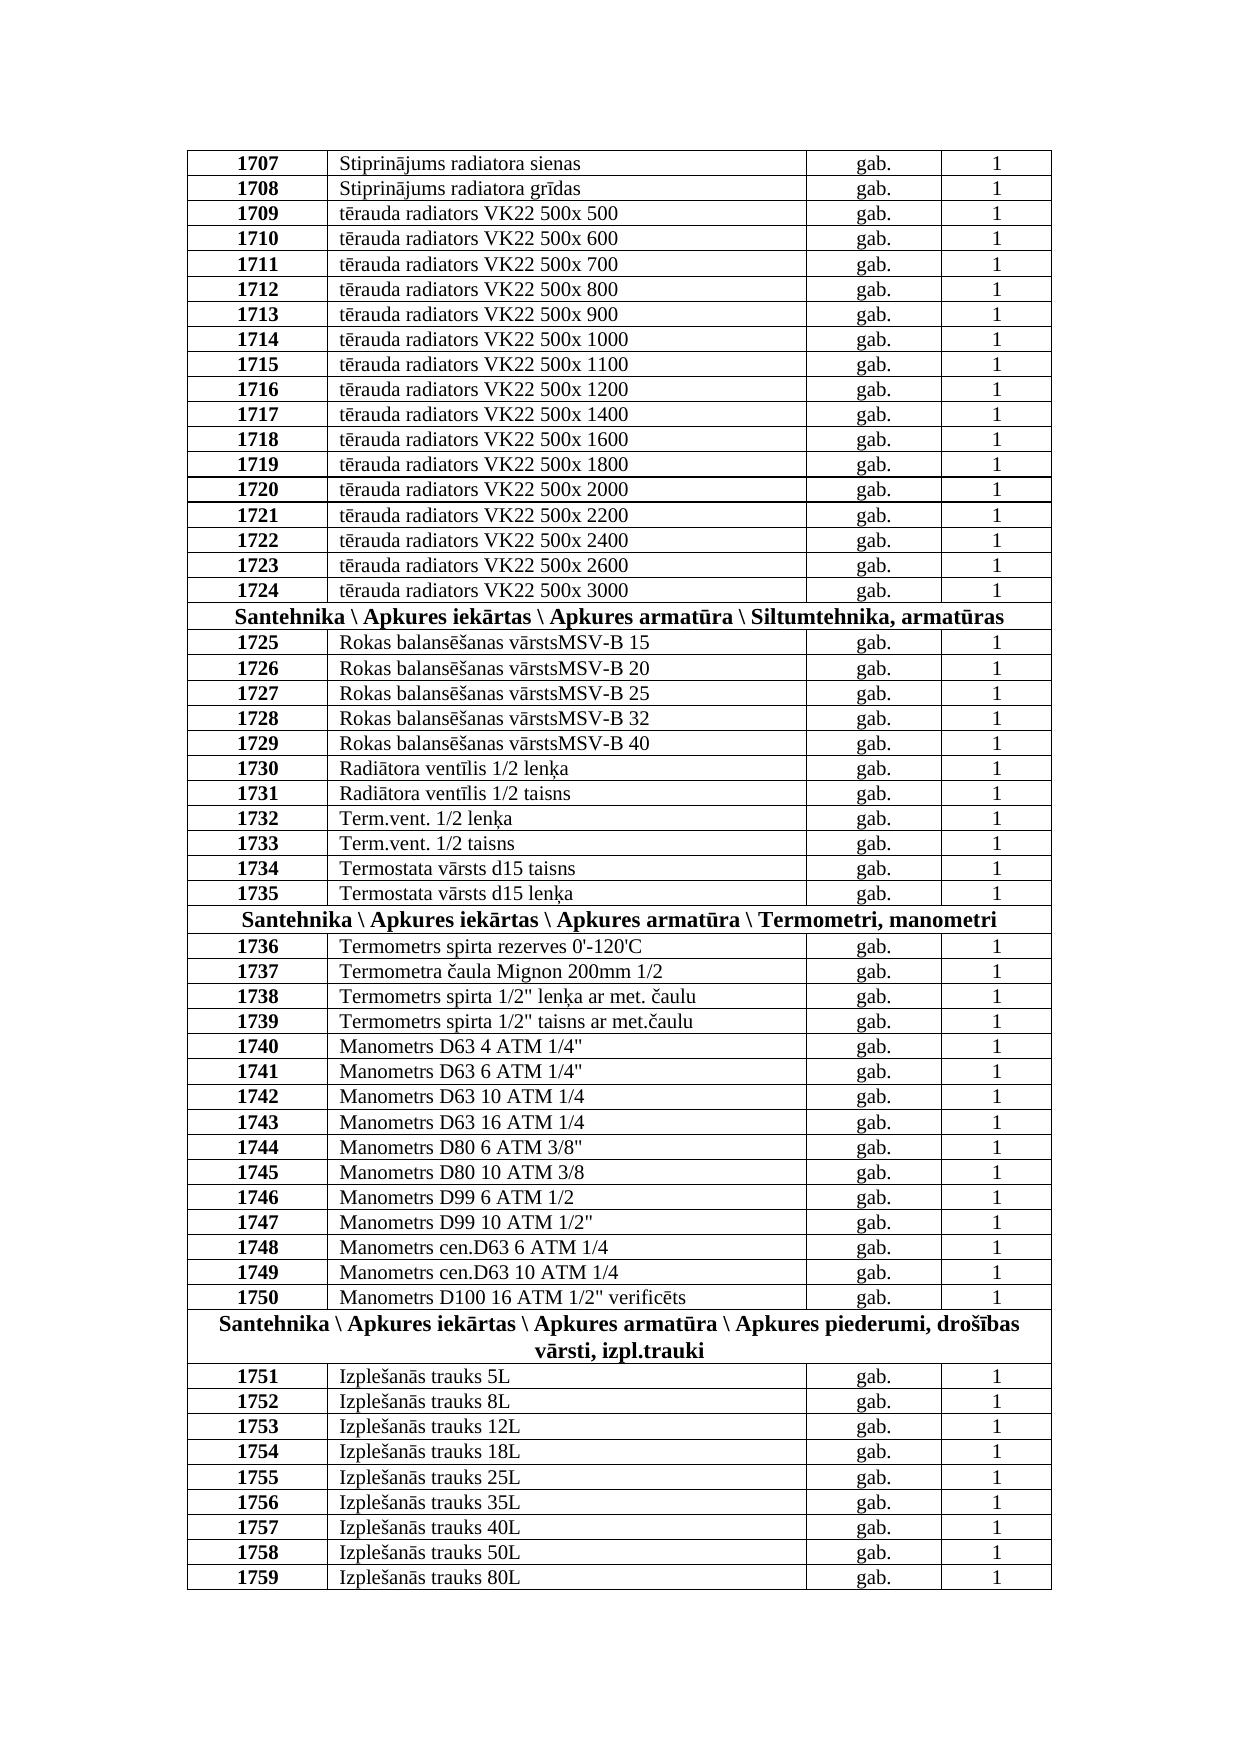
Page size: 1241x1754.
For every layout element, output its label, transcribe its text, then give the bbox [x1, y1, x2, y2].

table_cell Rokas balansēšanas vārstsMSV-B 15 [328, 630, 806, 654]
table_cell Manometrs D63 4 ATM 1/4" [328, 1034, 806, 1058]
table_cell tērauda radiators VK22 500x 500 [328, 201, 806, 225]
table_cell 1 [942, 528, 1051, 552]
table_cell 1 [942, 1389, 1051, 1413]
table_cell gab. [807, 681, 941, 704]
table_cell gab. [807, 1110, 941, 1134]
table_cell gab. [807, 1260, 941, 1284]
table_cell gab. [807, 881, 941, 905]
table_cell 1752 [188, 1389, 327, 1413]
table_cell Manometrs D63 16 ATM 1/4 [328, 1110, 806, 1134]
table_cell 1 [942, 781, 1051, 805]
table_cell 1750 [188, 1285, 327, 1309]
table_cell Stiprinājums radiatora sienas [328, 151, 806, 175]
table_cell 1741 [188, 1059, 327, 1083]
table_cell 1 [942, 478, 1051, 501]
table_cell gab. [807, 731, 941, 755]
table_cell gab. [807, 251, 941, 276]
table_cell tērauda radiators VK22 500x 2600 [328, 553, 806, 577]
table_cell 1 [942, 327, 1051, 351]
table_cell 1 [942, 427, 1051, 451]
table_cell 1 [942, 151, 1051, 175]
table_cell 1739 [188, 1009, 327, 1033]
table_cell 1 [942, 655, 1051, 679]
table_cell gab. [807, 1414, 941, 1438]
table_cell Izplešanās trauks 8L [328, 1389, 806, 1413]
table_cell gab. [807, 1034, 941, 1058]
table_cell 1 [942, 1110, 1051, 1134]
table_cell Izplešanās trauks 35L [328, 1490, 806, 1514]
table_cell tērauda radiators VK22 500x 2000 [328, 478, 806, 501]
table_cell 1737 [188, 959, 327, 983]
table_cell 1715 [188, 352, 327, 376]
table_cell 1749 [188, 1260, 327, 1284]
table_cell gab. [807, 984, 941, 1008]
table_cell gab. [807, 528, 941, 552]
table_cell 1757 [188, 1515, 327, 1539]
table_cell 1 [942, 452, 1051, 476]
table_cell 1 [942, 1059, 1051, 1083]
table_cell Manometrs cen.D63 10 ATM 1/4 [328, 1260, 806, 1284]
table_cell tērauda radiators VK22 500x 1000 [328, 327, 806, 351]
table_cell Termometrs spirta 1/2" taisns ar met.čaulu [328, 1009, 806, 1033]
table_cell 1707 [188, 151, 327, 175]
table_cell 1 [942, 352, 1051, 376]
table_cell gab. [807, 201, 941, 225]
table_cell gab. [807, 226, 941, 250]
table_cell 1710 [188, 226, 327, 250]
table_cell Izplešanās trauks 25L [328, 1465, 806, 1489]
table_cell Santehnika \ Apkures iekārtas \ Apkures armatūra \ Siltumtehnika, armatūras [188, 603, 1051, 629]
table_cell 1 [942, 681, 1051, 704]
table_cell gab. [807, 806, 941, 830]
table_cell 1746 [188, 1185, 327, 1209]
table_cell 1721 [188, 503, 327, 527]
table_cell gab. [807, 327, 941, 351]
table_cell Manometrs D99 6 ATM 1/2 [328, 1185, 806, 1209]
table_cell Radiātora ventīlis 1/2 lenķa [328, 756, 806, 780]
table_cell tērauda radiators VK22 500x 800 [328, 277, 806, 301]
table_cell gab. [807, 1490, 941, 1514]
table_cell Manometrs D80 10 ATM 3/8 [328, 1160, 806, 1184]
table_cell gab. [807, 1565, 941, 1589]
table_cell Term.vent. 1/2 lenķa [328, 806, 806, 830]
table_cell gab. [807, 1009, 941, 1033]
table_cell 1738 [188, 984, 327, 1008]
table_cell gab. [807, 1515, 941, 1539]
table_cell 1 [942, 1565, 1051, 1589]
table_cell 1736 [188, 934, 327, 958]
table_cell 1756 [188, 1490, 327, 1514]
table_cell 1731 [188, 781, 327, 805]
table_cell gab. [807, 1085, 941, 1108]
table_cell tērauda radiators VK22 500x 1100 [328, 352, 806, 376]
table_cell Rokas balansēšanas vārstsMSV-B 32 [328, 706, 806, 730]
table_cell tērauda radiators VK22 500x 900 [328, 302, 806, 326]
table_cell tērauda radiators VK22 500x 2200 [328, 503, 806, 527]
table_cell gab. [807, 1210, 941, 1234]
table_cell 1 [942, 251, 1051, 276]
table_cell 1720 [188, 478, 327, 501]
table_cell 1 [942, 1414, 1051, 1438]
table_cell 1 [942, 806, 1051, 830]
table_cell Termometrs spirta rezerves 0'-120'C [328, 934, 806, 958]
table_cell 1 [942, 1085, 1051, 1108]
table_cell 1723 [188, 553, 327, 577]
table_cell 1747 [188, 1210, 327, 1234]
table_cell gab. [807, 1235, 941, 1259]
table_cell 1 [942, 1210, 1051, 1234]
table_cell 1 [942, 1034, 1051, 1058]
table_cell 1 [942, 402, 1051, 426]
table_cell 1 [942, 578, 1051, 602]
table_cell gab. [807, 503, 941, 527]
table_cell 1759 [188, 1565, 327, 1589]
table_cell gab. [807, 1285, 941, 1309]
table_cell 1 [942, 1440, 1051, 1463]
table_cell 1735 [188, 881, 327, 905]
table_cell 1 [942, 1540, 1051, 1564]
table_cell gab. [807, 1364, 941, 1388]
table_cell 1732 [188, 806, 327, 830]
table_cell tērauda radiators VK22 500x 700 [328, 251, 806, 276]
table_cell Rokas balansēšanas vārstsMSV-B 40 [328, 731, 806, 755]
table_cell 1 [942, 1515, 1051, 1539]
table_cell Izplešanās trauks 80L [328, 1565, 806, 1589]
table_cell Termometrs spirta 1/2" lenķa ar met. čaulu [328, 984, 806, 1008]
table_cell 1729 [188, 731, 327, 755]
table_cell 1 [942, 934, 1051, 958]
table_cell 1751 [188, 1364, 327, 1388]
table_cell tērauda radiators VK22 500x 1200 [328, 377, 806, 401]
table_cell gab. [807, 1185, 941, 1209]
table_cell Manometrs D63 10 ATM 1/4 [328, 1085, 806, 1108]
table_cell tērauda radiators VK22 500x 1800 [328, 452, 806, 476]
table_cell 1753 [188, 1414, 327, 1438]
table_cell 1 [942, 1490, 1051, 1514]
table_cell 1 [942, 553, 1051, 577]
table_cell gab. [807, 1440, 941, 1463]
table_cell Radiātora ventīlis 1/2 taisns [328, 781, 806, 805]
table_cell 1 [942, 1285, 1051, 1309]
table_cell tērauda radiators VK22 500x 3000 [328, 578, 806, 602]
table_cell 1754 [188, 1440, 327, 1463]
table_cell 1719 [188, 452, 327, 476]
table_cell 1733 [188, 831, 327, 855]
table_cell 1 [942, 1135, 1051, 1159]
table_cell Manometrs cen.D63 6 ATM 1/4 [328, 1235, 806, 1259]
table_cell gab. [807, 781, 941, 805]
table_cell Izplešanās trauks 5L [328, 1364, 806, 1388]
table_cell Izplešanās trauks 40L [328, 1515, 806, 1539]
table_cell 1722 [188, 528, 327, 552]
table_cell 1 [942, 1235, 1051, 1259]
table_cell 1724 [188, 578, 327, 602]
table_cell 1 [942, 706, 1051, 730]
table_cell gab. [807, 302, 941, 326]
table_cell gab. [807, 553, 941, 577]
table_cell gab. [807, 706, 941, 730]
table_cell gab. [807, 377, 941, 401]
table_cell 1709 [188, 201, 327, 225]
table_cell 1727 [188, 681, 327, 704]
table_cell 1 [942, 503, 1051, 527]
table_cell 1 [942, 277, 1051, 301]
table_cell gab. [807, 176, 941, 200]
table_cell 1758 [188, 1540, 327, 1564]
table_cell 1748 [188, 1235, 327, 1259]
table_cell 1725 [188, 630, 327, 654]
table_cell gab. [807, 856, 941, 880]
table_cell 1730 [188, 756, 327, 780]
table_cell gab. [807, 831, 941, 855]
table_cell Termostata vārsts d15 taisns [328, 856, 806, 880]
table_cell Manometrs D100 16 ATM 1/2" verificēts [328, 1285, 806, 1309]
table_cell gab. [807, 352, 941, 376]
table_cell gab. [807, 1160, 941, 1184]
table_cell gab. [807, 1059, 941, 1083]
table_cell 1 [942, 630, 1051, 654]
table_cell gab. [807, 402, 941, 426]
table_cell 1714 [188, 327, 327, 351]
table_cell 1745 [188, 1160, 327, 1184]
table_cell gab. [807, 655, 941, 679]
table_cell gab. [807, 1135, 941, 1159]
table_cell tērauda radiators VK22 500x 600 [328, 226, 806, 250]
table_cell 1713 [188, 302, 327, 326]
table_cell gab. [807, 1389, 941, 1413]
table_cell 1 [942, 226, 1051, 250]
table_cell gab. [807, 277, 941, 301]
table_cell gab. [807, 756, 941, 780]
table_cell Rokas balansēšanas vārstsMSV-B 25 [328, 681, 806, 704]
table_cell 1755 [188, 1465, 327, 1489]
table_cell 1 [942, 1160, 1051, 1184]
table_cell 1717 [188, 402, 327, 426]
table_cell gab. [807, 1540, 941, 1564]
table_cell 1711 [188, 251, 327, 276]
table_cell 1 [942, 881, 1051, 905]
table_cell Izplešanās trauks 50L [328, 1540, 806, 1564]
table_cell gab. [807, 959, 941, 983]
table_cell gab. [807, 578, 941, 602]
table_cell Manometrs D80 6 ATM 3/8" [328, 1135, 806, 1159]
table_cell 1 [942, 201, 1051, 225]
table_cell 1716 [188, 377, 327, 401]
table_cell Termostata vārsts d15 lenķa [328, 881, 806, 905]
table_cell 1 [942, 377, 1051, 401]
table_cell gab. [807, 427, 941, 451]
table_cell Manometrs D99 10 ATM 1/2" [328, 1210, 806, 1234]
table_cell Rokas balansēšanas vārstsMSV-B 20 [328, 655, 806, 679]
table_cell 1 [942, 984, 1051, 1008]
table_cell gab. [807, 1465, 941, 1489]
table_cell 1742 [188, 1085, 327, 1108]
table_cell Izplešanās trauks 12L [328, 1414, 806, 1438]
table_cell 1743 [188, 1110, 327, 1134]
table_cell tērauda radiators VK22 500x 2400 [328, 528, 806, 552]
table_cell Stiprinājums radiatora grīdas [328, 176, 806, 200]
table_cell gab. [807, 478, 941, 501]
table_cell 1 [942, 1465, 1051, 1489]
table_cell 1 [942, 831, 1051, 855]
table_cell gab. [807, 630, 941, 654]
table_cell Manometrs D63 6 ATM 1/4" [328, 1059, 806, 1083]
table_cell 1726 [188, 655, 327, 679]
table_cell 1 [942, 959, 1051, 983]
table_cell tērauda radiators VK22 500x 1600 [328, 427, 806, 451]
table_cell 1744 [188, 1135, 327, 1159]
table_cell 1 [942, 176, 1051, 200]
table_cell 1712 [188, 277, 327, 301]
table_cell 1 [942, 731, 1051, 755]
table_cell tērauda radiators VK22 500x 1400 [328, 402, 806, 426]
table_cell 1 [942, 1364, 1051, 1388]
table_cell 1 [942, 302, 1051, 326]
table_cell gab. [807, 934, 941, 958]
table_cell gab. [807, 452, 941, 476]
table_cell gab. [807, 151, 941, 175]
table_cell 1 [942, 756, 1051, 780]
table_cell 1 [942, 1185, 1051, 1209]
table_cell Term.vent. 1/2 taisns [328, 831, 806, 855]
table_cell 1718 [188, 427, 327, 451]
table_cell 1728 [188, 706, 327, 730]
table_cell 1740 [188, 1034, 327, 1058]
table_cell Santehnika \ Apkures iekārtas \ Apkures armatūra \ Termometri, manometri [188, 906, 1051, 933]
table_cell 1 [942, 856, 1051, 880]
table_cell 1708 [188, 176, 327, 200]
table_cell 1734 [188, 856, 327, 880]
table_cell Santehnika \ Apkures iekārtas \ Apkures armatūra \ Apkures piederumi, drošības vārsti, izpl.trauki [188, 1310, 1051, 1363]
table_cell 1 [942, 1260, 1051, 1284]
table_cell 1 [942, 1009, 1051, 1033]
table_cell Termometra čaula Mignon 200mm 1/2 [328, 959, 806, 983]
table_cell Izplešanās trauks 18L [328, 1440, 806, 1463]
